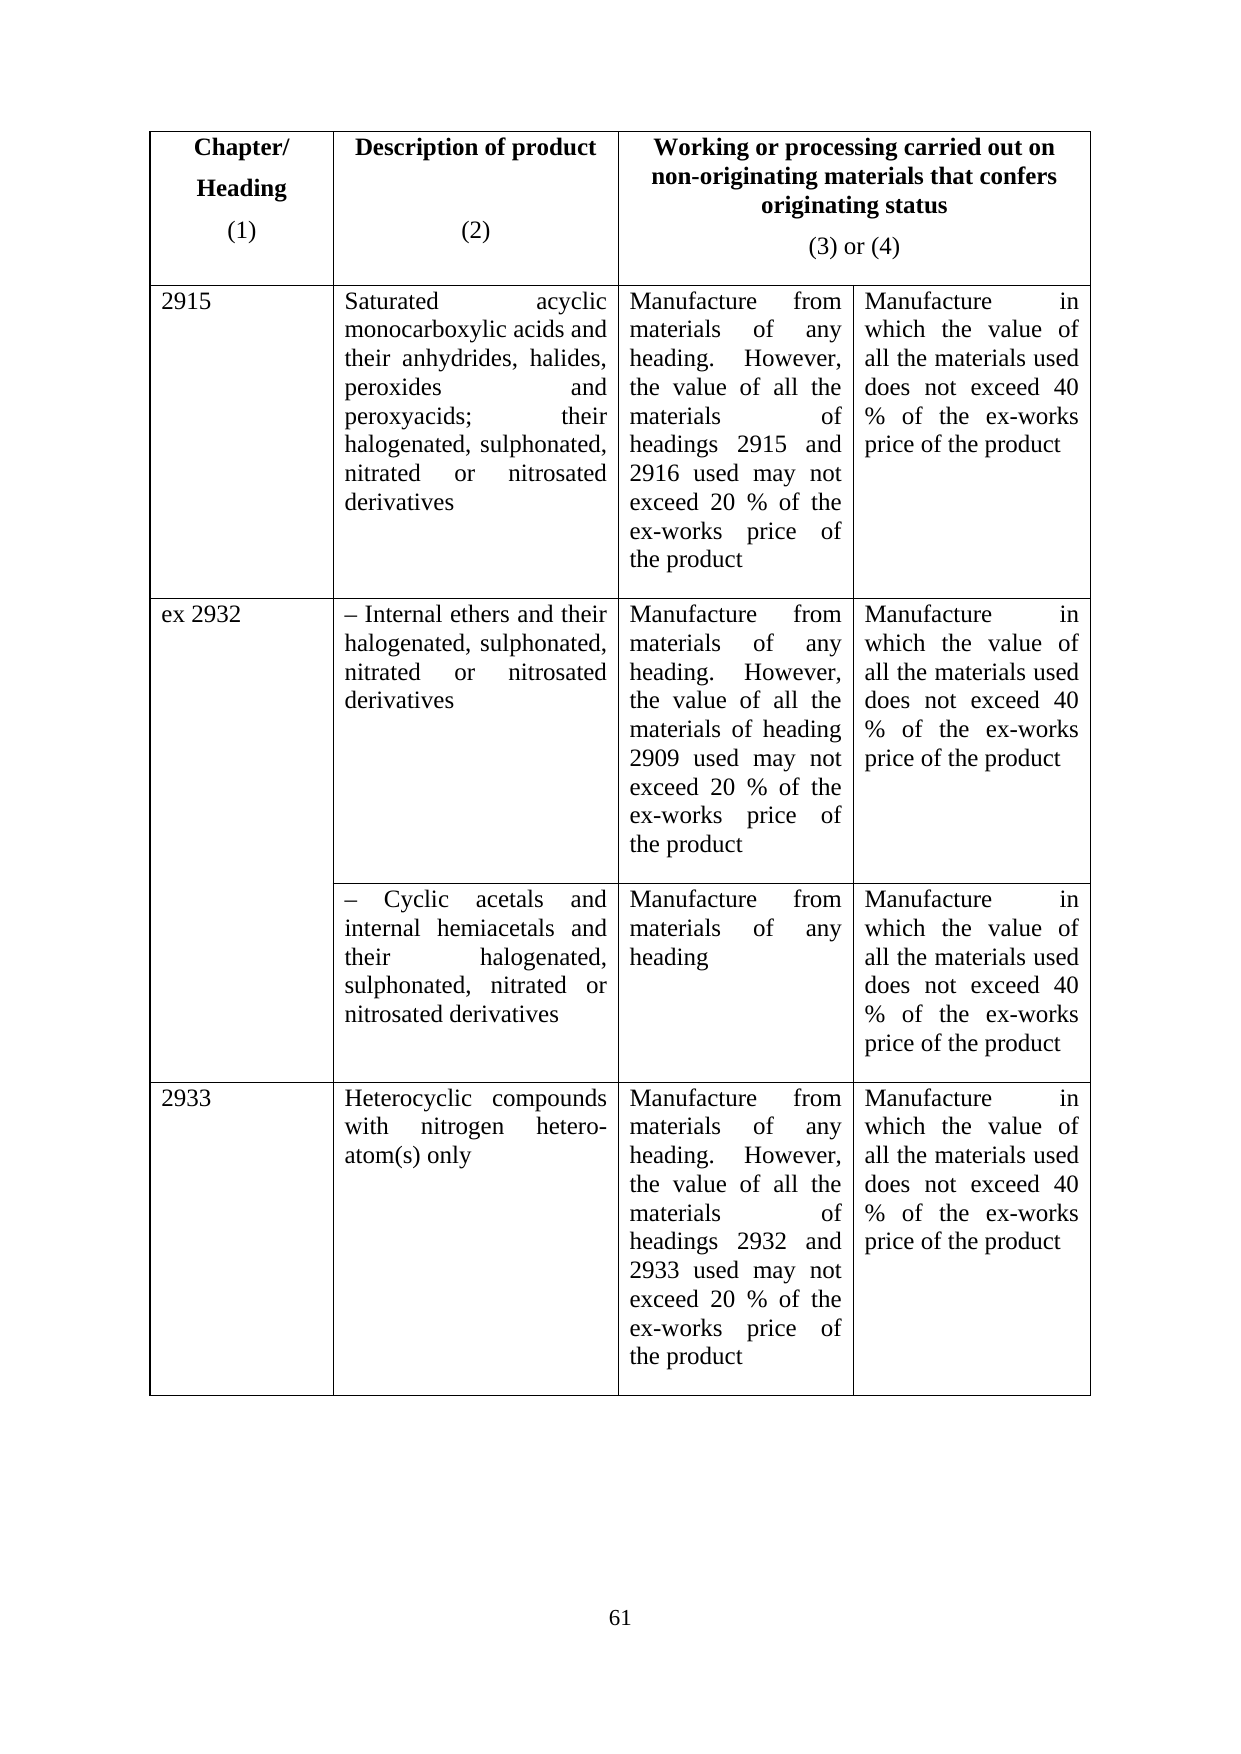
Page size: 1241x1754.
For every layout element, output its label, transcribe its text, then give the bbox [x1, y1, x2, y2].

table_cell [151, 883, 333, 1082]
table_header Description of product (2) [334, 132, 618, 285]
table_cell Manufacture from materials of any heading [619, 884, 853, 1082]
table_cell Saturated acyclic monocarboxylic acids and their anhydrides, halides, peroxides and peroxyacids; their halogenated, sulphonated, nitrated or nitrosated derivatives [334, 286, 618, 598]
table_cell Manufacture in which the value of all the materials used does not exceed 40 % of the ex-works price of the product [854, 286, 1090, 598]
table_header Working or processing carried out on non-originating materials that confers originating status (3) or (4) [619, 132, 1090, 285]
table_cell – Cyclic acetals and internal hemiacetals and their halogenated, sulphonated, nitrated or nitrosated derivatives [334, 884, 618, 1082]
table_cell Manufacture from materials of any heading. However, the value of all the materials of heading 2909 used may not exceed 20 % of the ex-works price of the product [619, 599, 853, 883]
table_cell 2933 [151, 1083, 333, 1395]
table_cell Manufacture from materials of any heading. However, the value of all the materials of headings 2932 and 2933 used may not exceed 20 % of the ex-works price of the product [619, 1083, 853, 1395]
table_header Chapter/ Heading (1) [151, 132, 333, 285]
table_cell Manufacture in which the value of all the materials used does not exceed 40 % of the ex-works price of the product [854, 1083, 1090, 1395]
table_cell Heterocyclic compounds with nitrogen hetero-atom(s) only [334, 1083, 618, 1395]
table_cell 2915 [151, 286, 333, 598]
table_cell – Internal ethers and their halogenated, sulphonated, nitrated or nitrosated derivatives [334, 599, 618, 883]
table_cell Manufacture from materials of any heading. However, the value of all the materials of headings 2915 and 2916 used may not exceed 20 % of the ex-works price of the product [619, 286, 853, 598]
table_cell ex 2932 [151, 599, 333, 883]
table_cell Manufacture in which the value of all the materials used does not exceed 40 % of the ex-works price of the product [854, 884, 1090, 1082]
table_cell Manufacture in which the value of all the materials used does not exceed 40 % of the ex-works price of the product [854, 599, 1090, 883]
